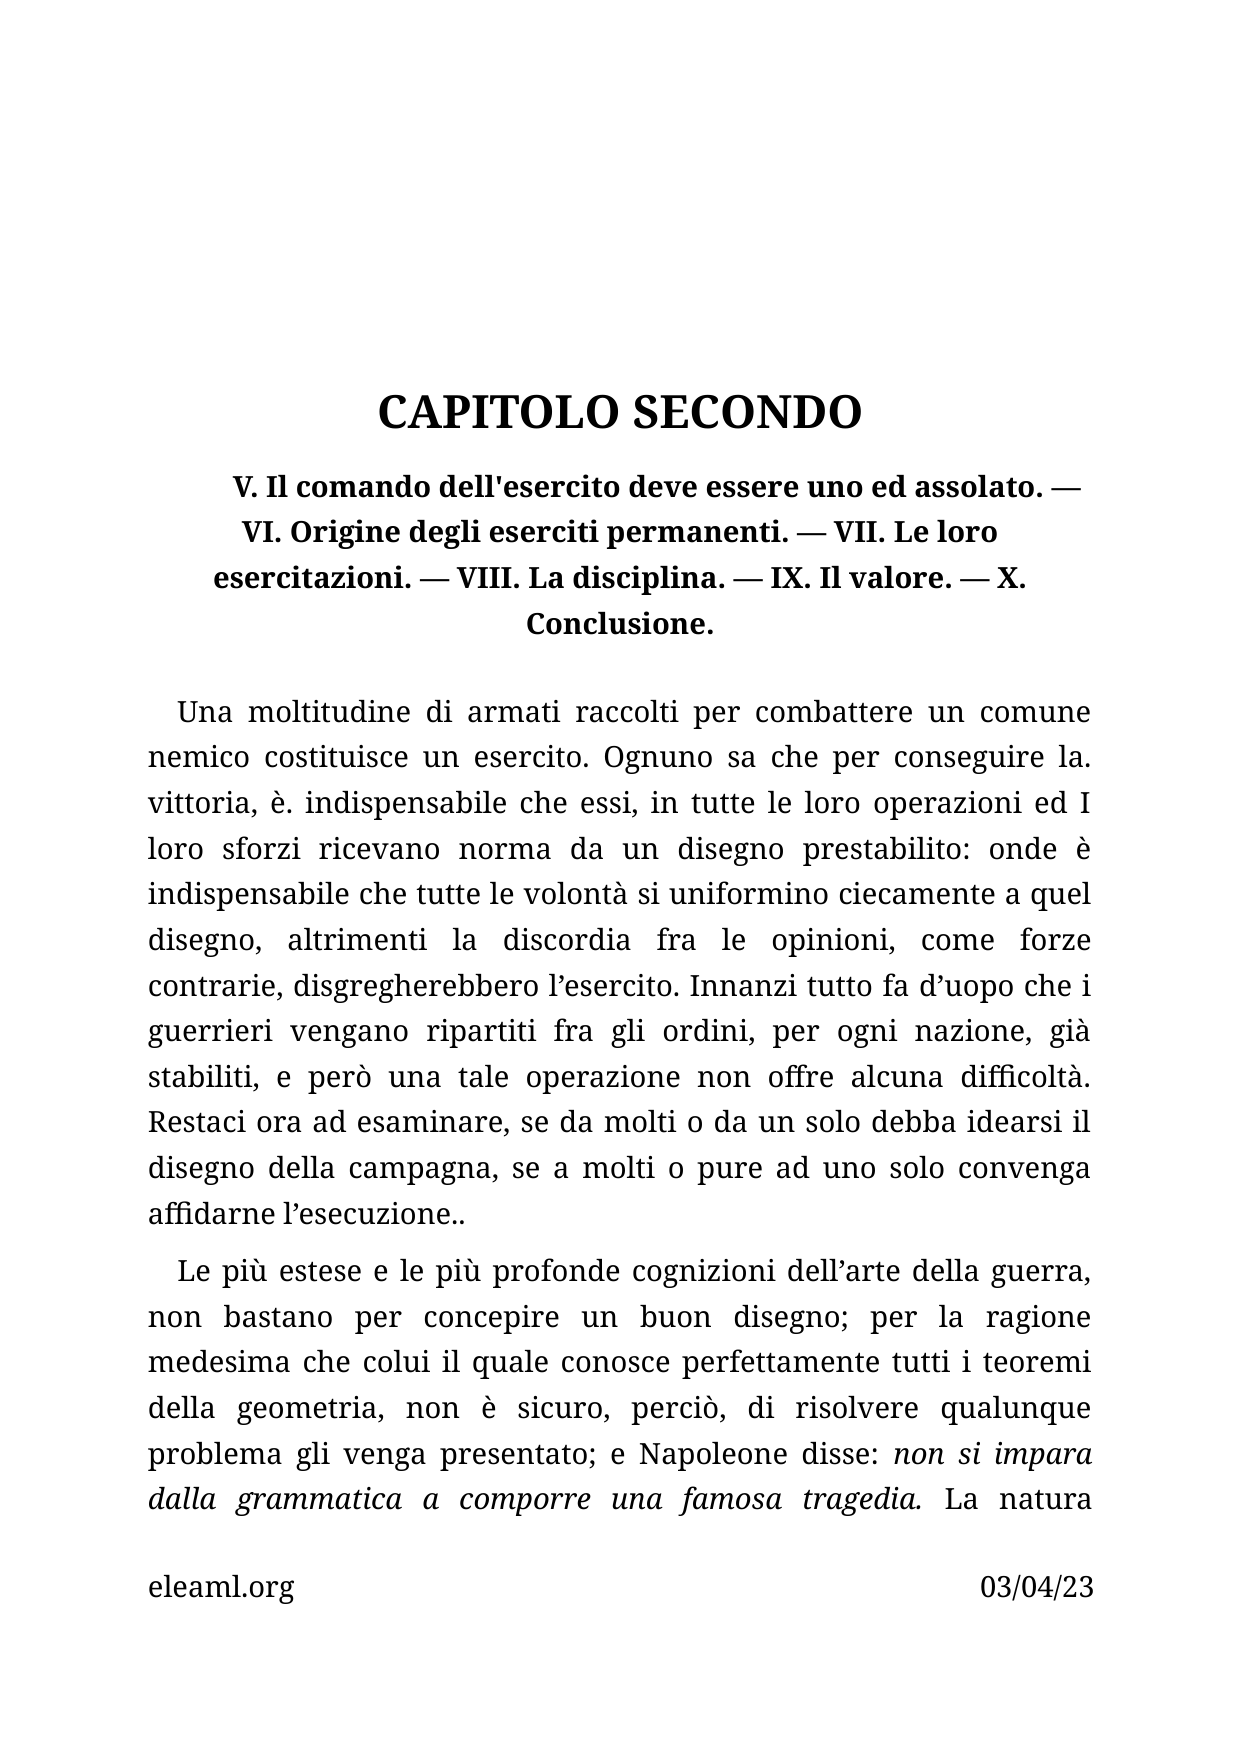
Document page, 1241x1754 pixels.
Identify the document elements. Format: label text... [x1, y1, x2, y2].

subtitle V. Il comando dell'esercito deve essere uno ed assolato. — VI. Origine degli eserciti permanenti. — VII. Le loro esercitazioni. — VIII. La disciplina. — IX. Il valore. — X. Conclusione. [148, 466, 1093, 643]
text Le più estese e le più profonde cognizioni dell’arte della guerra, non bastano per concepire un buon disegno; per la ragione medesima che colui il quale conosce perfettamente tutti i teoremi della geometria, non è sicuro, perciò, di risolvere qualunque problema gli venga presentato; e Napoleone disse: non si impara dalla grammatica a comporre una famosa tragedia. La natura [148, 1251, 1093, 1518]
subtitle CAPITOLO SECONDO [148, 379, 1093, 442]
text Una moltitudine di armati raccolti per combattere un comune nemico costituisce un esercito. Ognuno sa che per conseguire la. vittoria, è. indispensabile che essi, in tutte le loro operazioni ed I loro sforzi ricevano norma da un disegno prestabilito: onde è indispensabile che tutte le volontà si uniformino ciecamente a quel disegno, altrimenti la discordia fra le opinioni, come forze contrarie, disgregherebbero l’esercito. Innanzi tutto fa d’uopo che i guerrieri vengano ripartiti fra gli ordini, per ogni nazione, già stabiliti, e però una tale operazione non offre alcuna difficoltà. Restaci ora ad esaminare, se da molti o da un solo debba idearsi il disegno della campagna, se a molti o pure ad uno solo convenga affidarne l’esecuzione.. [148, 691, 1093, 1233]
